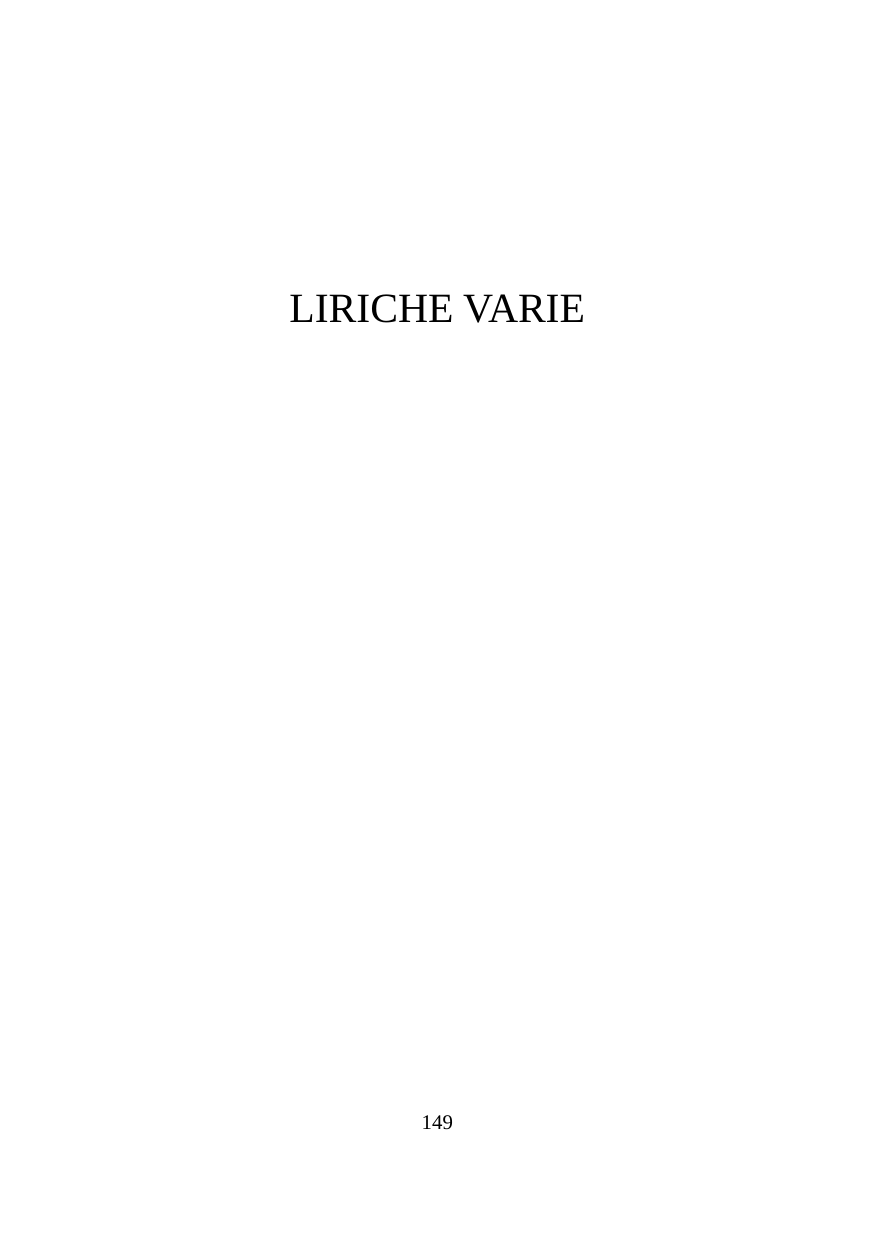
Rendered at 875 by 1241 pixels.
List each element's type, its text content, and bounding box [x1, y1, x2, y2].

subtitle LIRICHE VARIE [106, 283, 768, 331]
